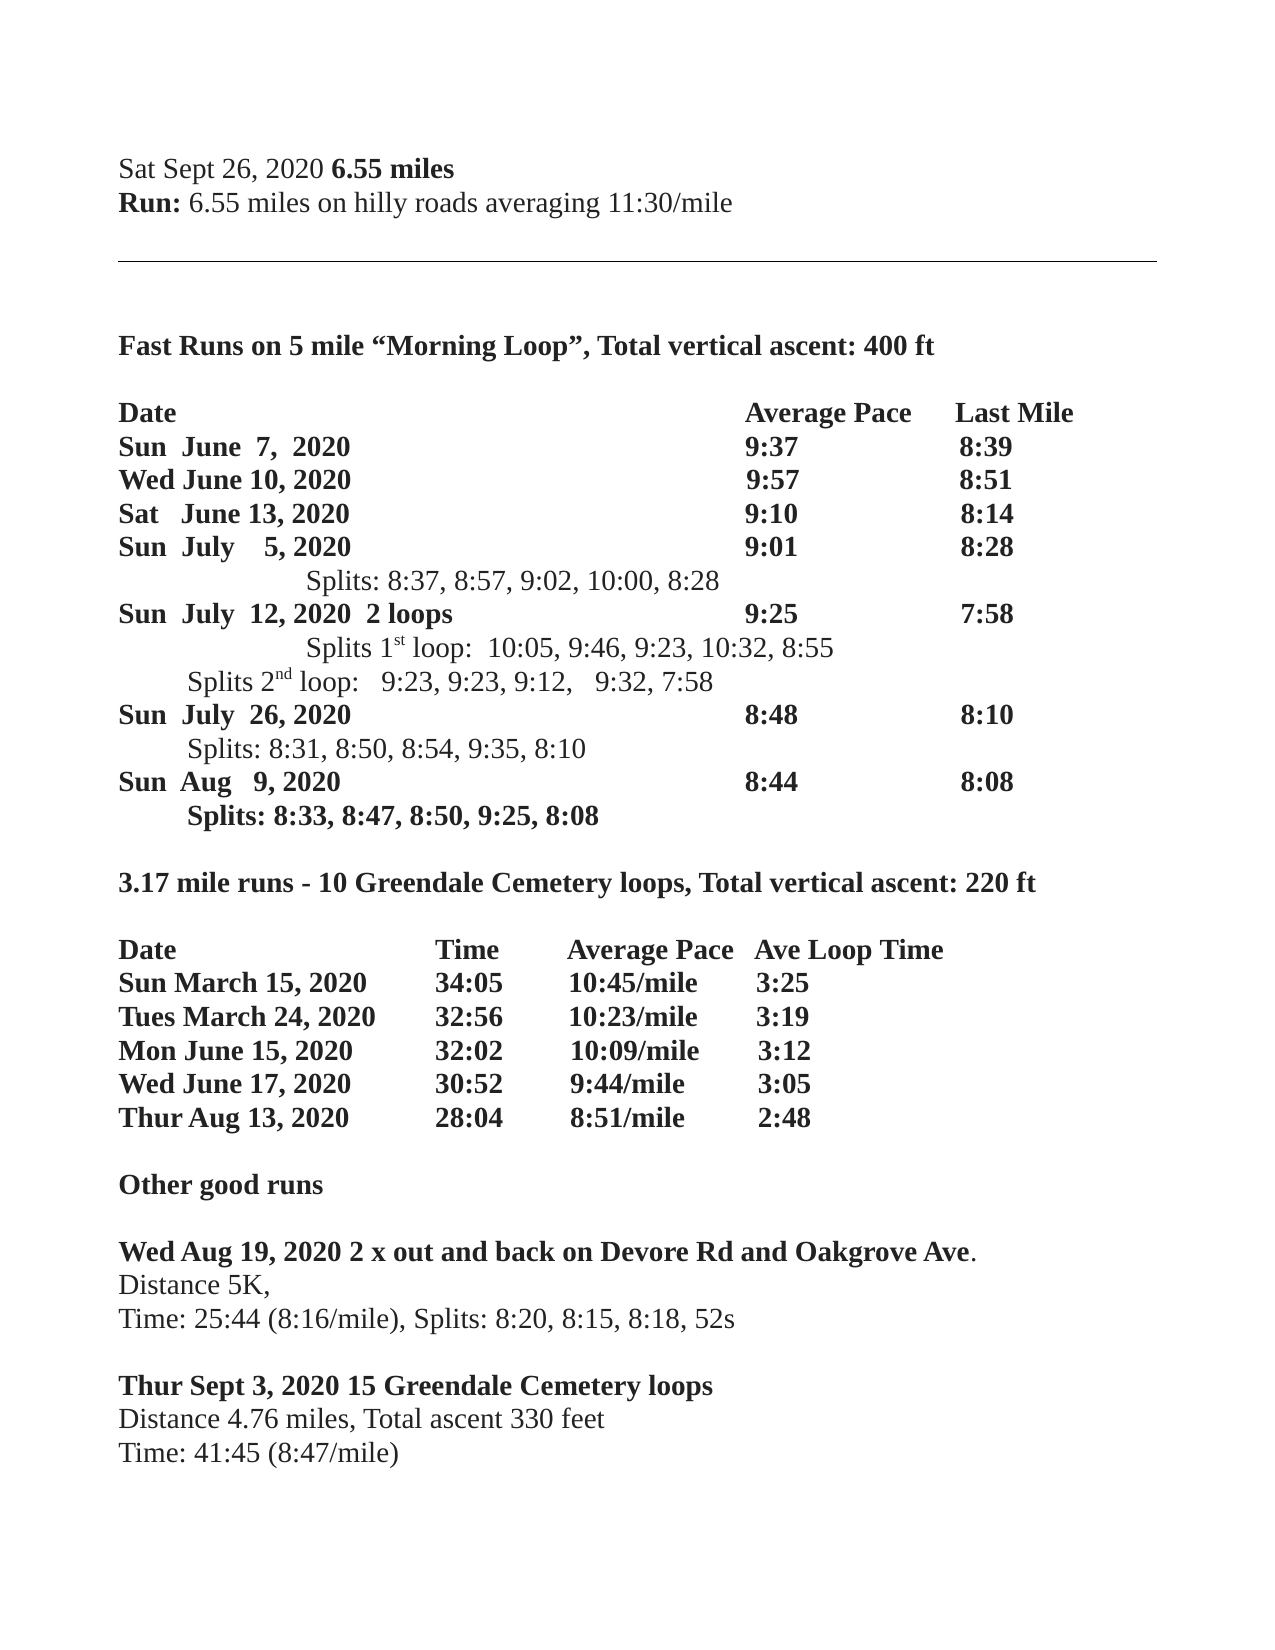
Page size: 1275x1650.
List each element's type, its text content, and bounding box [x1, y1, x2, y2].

text Wed Aug 19, 2020 2 x out and back on Devore Rd and Oakgrove Ave. [118, 1234, 1161, 1267]
text Sat Sept 26, 2020 6.55 miles [118, 152, 1161, 185]
text Other good runs [118, 1167, 1161, 1200]
text Sun June 7, 2020 9:37 8:39 [118, 429, 1161, 462]
text Wed June 10, 2020 9:57 8:51 [118, 462, 1161, 496]
text Sun July 26, 2020 8:48 8:10 Splits: 8:31, 8:50, 8:54, 9:35, 8:10 [118, 697, 1161, 764]
list 3.17 mile runs - 10 Greendale Cemetery loops, Total vertical ascent: 220 ft [118, 865, 1161, 898]
text Splits 2nd loop: 9:23, 9:23, 9:12, 9:32, 7:58 [118, 664, 1161, 697]
text Date Time Average Pace Ave Loop Time [118, 932, 1161, 966]
text Sat June 13, 2020 9:10 8:14 Sun July 5, 2020 9:01 8:28 Splits: 8:37, 8:57, 9:02, 10:00, 8:28 Sun July 12, 2020 2 loops 9:25 7:58 Splits 1st loop: 10:05, 9:46, 9:23, 10:32, 8:55 [118, 496, 1161, 664]
text Run: 6.55 miles on hilly roads averaging 11:30/mile [118, 185, 1161, 219]
text Mon June 15, 2020 32:02 10:09/mile 3:12 [118, 1033, 1161, 1066]
text Tues March 24, 2020 32:56 10:23/mile 3:19 [118, 999, 1161, 1033]
text Sun Aug 9, 2020 8:44 8:08 Splits: 8:33, 8:47, 8:50, 9:25, 8:08 [118, 764, 1161, 831]
text Thur Sept 3, 2020 15 Greendale Cemetery loops [118, 1368, 1161, 1402]
text Sun March 15, 2020 34:05 10:45/mile 3:25 [118, 966, 1161, 999]
text Fast Runs on 5 mile “Morning Loop”, Total vertical ascent: 400 ft [118, 328, 1161, 362]
text Time: 41:45 (8:47/mile) [118, 1435, 1161, 1469]
text Time: 25:44 (8:16/mile), Splits: 8:20, 8:15, 8:18, 52s [118, 1301, 1161, 1334]
text Distance 4.76 miles, Total ascent 330 feet [118, 1402, 1161, 1435]
text Thur Aug 13, 2020 28:04 8:51/mile 2:48 [118, 1100, 1161, 1133]
text Wed June 17, 2020 30:52 9:44/mile 3:05 [118, 1066, 1161, 1100]
text Date Average Pace Last Mile [118, 395, 1161, 429]
text Distance 5K, [118, 1267, 1161, 1301]
